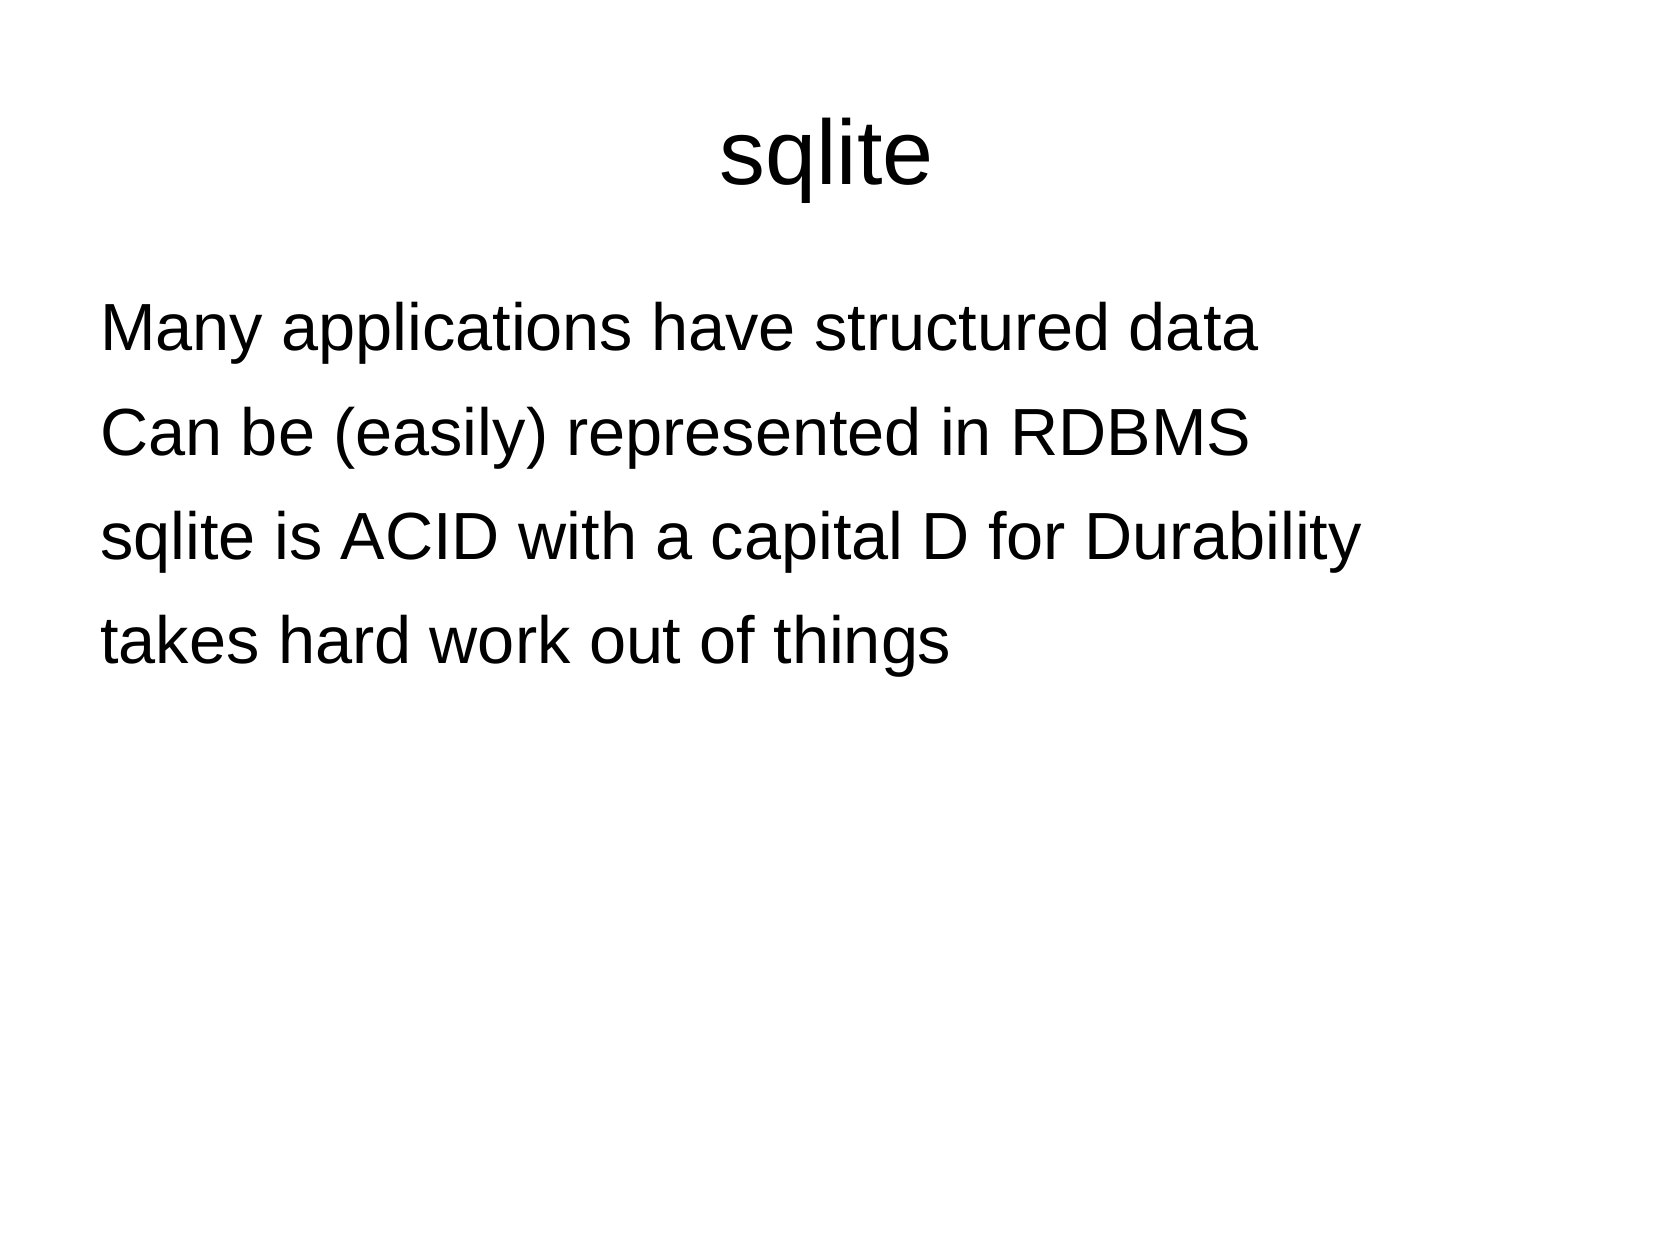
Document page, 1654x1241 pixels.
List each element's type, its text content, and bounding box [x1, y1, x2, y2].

title sqlite [82, 56, 1571, 250]
list Many applications have structured data Can be (easily) represented in RDBMS sqlite is ACID with a capital D for Durability takes hard work out of things [82, 290, 1571, 1094]
